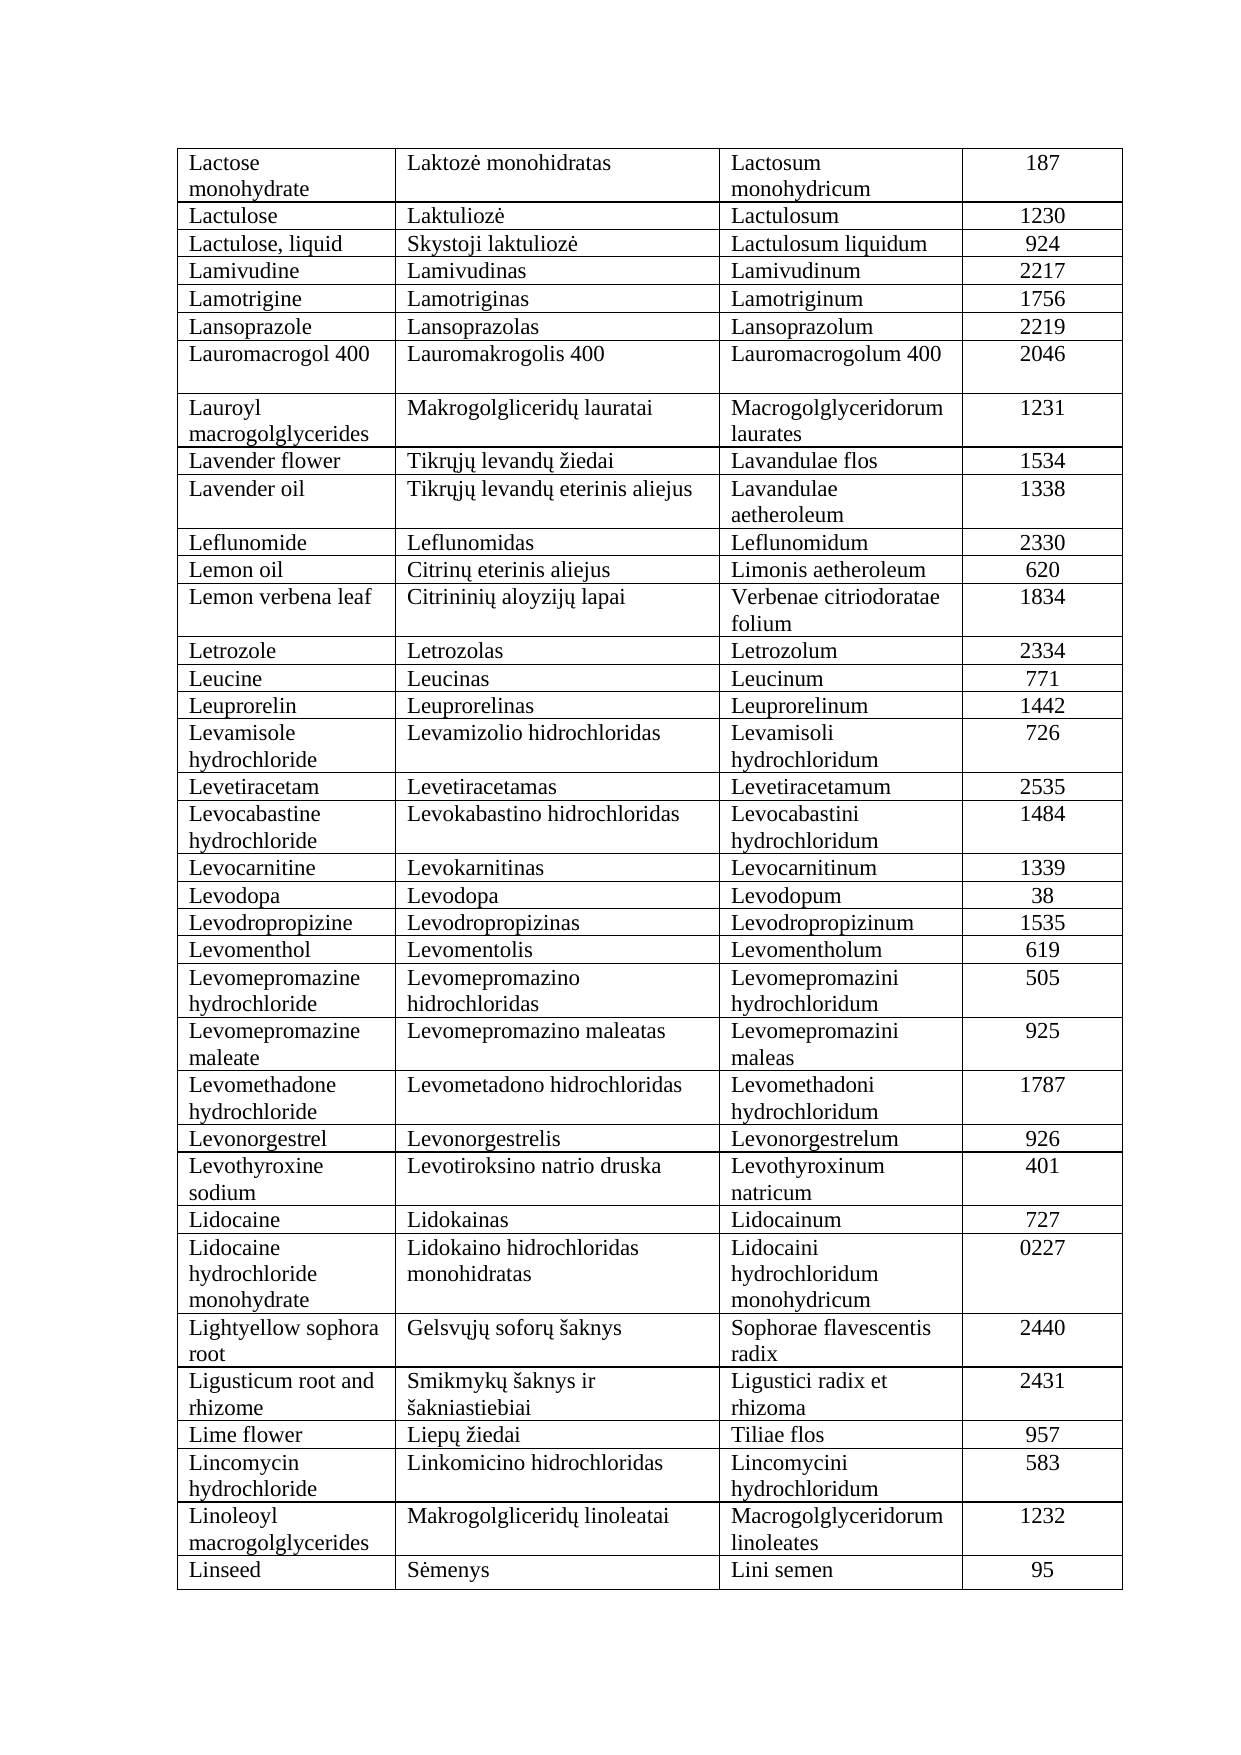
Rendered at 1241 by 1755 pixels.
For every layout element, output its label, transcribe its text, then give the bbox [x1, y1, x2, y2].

table_cell Leflunomide [178, 529, 395, 555]
table_cell Lamotriginas [396, 285, 719, 312]
table_cell Levonorgestrelum [720, 1125, 962, 1151]
table_cell Lactosum monohydricum [720, 149, 962, 201]
table_cell Leflunomidas [396, 529, 719, 555]
table_cell 38 [963, 882, 1122, 908]
table_cell 2431 [963, 1368, 1122, 1420]
table_cell 926 [963, 1125, 1122, 1151]
table_cell Levetiracetam [178, 773, 395, 799]
table_cell Lidocaine [178, 1206, 395, 1233]
table_cell Linseed [178, 1556, 395, 1589]
table_cell 957 [963, 1421, 1122, 1448]
table_cell Levodopa [396, 882, 719, 908]
table_cell 1787 [963, 1071, 1122, 1124]
table_cell 2330 [963, 529, 1122, 555]
table_cell Lansoprazole [178, 313, 395, 339]
table_cell Levonorgestrelis [396, 1125, 719, 1151]
table_cell Levonorgestrel [178, 1125, 395, 1151]
table_cell Lamotriginum [720, 285, 962, 312]
table_cell Levocabastini hydrochloridum [720, 801, 962, 853]
table_cell Levometadono hidrochloridas [396, 1071, 719, 1124]
table_cell Lidocaini hydrochloridum monohydricum [720, 1234, 962, 1313]
table_cell Leucinum [720, 665, 962, 691]
table_cell Lactulosum liquidum [720, 230, 962, 256]
table_cell Lamivudinas [396, 257, 719, 284]
table_cell Lavandulae flos [720, 448, 962, 474]
table_cell Lemon oil [178, 556, 395, 582]
table_cell Lactulosum [720, 203, 962, 229]
table_cell Liepų žiedai [396, 1421, 719, 1448]
table_cell Sophorae flavescentis radix [720, 1314, 962, 1366]
table_cell 187 [963, 149, 1122, 201]
table_cell Ligustici radix et rhizoma [720, 1368, 962, 1420]
table_cell Lauromacrogolum 400 [720, 341, 962, 393]
table_cell Lavender flower [178, 448, 395, 474]
table_cell Levodopum [720, 882, 962, 908]
table_cell 1442 [963, 692, 1122, 718]
table_cell Gelsvųjų soforų šaknys [396, 1314, 719, 1366]
table_cell 924 [963, 230, 1122, 256]
table_cell Lauromakrogolis 400 [396, 341, 719, 393]
table_cell Sėmenys [396, 1556, 719, 1589]
table_cell 2334 [963, 637, 1122, 663]
table_cell 583 [963, 1449, 1122, 1501]
table_cell Lini semen [720, 1556, 962, 1589]
table_cell Lincomycini hydrochloridum [720, 1449, 962, 1501]
table_cell 619 [963, 936, 1122, 963]
table_cell Levomepromazine hydrochloride [178, 964, 395, 1017]
table_cell 1756 [963, 285, 1122, 312]
table_cell Levotiroksino natrio druska [396, 1153, 719, 1205]
table_cell Makrogolgliceridų linoleatai [396, 1503, 719, 1555]
table_cell Linoleoyl macrogolglycerides [178, 1503, 395, 1555]
table_cell Lactulose [178, 203, 395, 229]
table_cell Lavender oil [178, 475, 395, 528]
table_cell Levomepromazino hidrochloridas [396, 964, 719, 1017]
table_cell Leuprorelin [178, 692, 395, 718]
table_cell 2440 [963, 1314, 1122, 1366]
table_cell Lamivudine [178, 257, 395, 284]
table_cell 771 [963, 665, 1122, 691]
table_cell 1230 [963, 203, 1122, 229]
table_cell Lansoprazolum [720, 313, 962, 339]
table_cell Lauromacrogol 400 [178, 341, 395, 393]
table_cell Lidokainas [396, 1206, 719, 1233]
table_cell 1232 [963, 1503, 1122, 1555]
table_cell Leuprorelinas [396, 692, 719, 718]
table_cell 1534 [963, 448, 1122, 474]
table_cell Laktuliozė [396, 203, 719, 229]
table_cell Smikmykų šaknys ir šakniastiebiai [396, 1368, 719, 1420]
table_cell Levomentolis [396, 936, 719, 963]
table_cell Leucinas [396, 665, 719, 691]
table_cell Levomenthol [178, 936, 395, 963]
table_cell Letrozolum [720, 637, 962, 663]
table_cell Levomepromazini hydrochloridum [720, 964, 962, 1017]
table_cell 0227 [963, 1234, 1122, 1313]
table_cell Citrinų eterinis aliejus [396, 556, 719, 582]
table_cell 1834 [963, 584, 1122, 636]
table_cell Skystoji laktuliozė [396, 230, 719, 256]
table_cell 727 [963, 1206, 1122, 1233]
table_cell Letrozole [178, 637, 395, 663]
table_cell 95 [963, 1556, 1122, 1589]
table_cell Tikrųjų levandų eterinis aliejus [396, 475, 719, 528]
table_cell Levokarnitinas [396, 854, 719, 881]
table_cell Levothyroxinum natricum [720, 1153, 962, 1205]
table_cell Lincomycin hydrochloride [178, 1449, 395, 1501]
table_cell Linkomicino hidrochloridas [396, 1449, 719, 1501]
table_cell Citrininių aloyzijų lapai [396, 584, 719, 636]
table_cell 2535 [963, 773, 1122, 799]
table_cell Lauroyl macrogolglycerides [178, 394, 395, 446]
table_cell Leucine [178, 665, 395, 691]
table_cell Makrogolgliceridų lauratai [396, 394, 719, 446]
table_cell Levomepromazini maleas [720, 1018, 962, 1070]
table_cell 2219 [963, 313, 1122, 339]
table_cell Lavandulae aetheroleum [720, 475, 962, 528]
table_cell Lightyellow sophora root [178, 1314, 395, 1366]
table_cell Lidocaine hydrochloride monohydrate [178, 1234, 395, 1313]
table_cell 1484 [963, 801, 1122, 853]
table_cell Ligusticum root and rhizome [178, 1368, 395, 1420]
table_cell Lansoprazolas [396, 313, 719, 339]
table_cell Levodropropizine [178, 909, 395, 935]
table_cell 505 [963, 964, 1122, 1017]
table_cell Levomepromazino maleatas [396, 1018, 719, 1070]
table_cell Lidocainum [720, 1206, 962, 1233]
table_cell Levocarnitinum [720, 854, 962, 881]
table_cell 401 [963, 1153, 1122, 1205]
table_cell Levodropropizinas [396, 909, 719, 935]
table_cell Macrogolglyceridorum laurates [720, 394, 962, 446]
table_cell Levomethadone hydrochloride [178, 1071, 395, 1124]
table_cell Levokabastino hidrochloridas [396, 801, 719, 853]
table_cell 1339 [963, 854, 1122, 881]
table_cell Lactulose, liquid [178, 230, 395, 256]
table_cell Levocarnitine [178, 854, 395, 881]
table_cell 620 [963, 556, 1122, 582]
table_cell 726 [963, 719, 1122, 772]
table_cell Tikrųjų levandų žiedai [396, 448, 719, 474]
table_cell Limonis aetheroleum [720, 556, 962, 582]
table_cell Levocabastine hydrochloride [178, 801, 395, 853]
table_cell Levomentholum [720, 936, 962, 963]
table_cell Lamotrigine [178, 285, 395, 312]
table_cell Leuprorelinum [720, 692, 962, 718]
table_cell Levamisole hydrochloride [178, 719, 395, 772]
table_cell 2217 [963, 257, 1122, 284]
table_cell Laktozė monohidratas [396, 149, 719, 201]
table_cell Lime flower [178, 1421, 395, 1448]
table_cell 1231 [963, 394, 1122, 446]
table_cell Levamizolio hidrochloridas [396, 719, 719, 772]
table_cell Macrogolglyceridorum linoleates [720, 1503, 962, 1555]
table_cell Verbenae citriodoratae folium [720, 584, 962, 636]
table_cell Letrozolas [396, 637, 719, 663]
table_cell Levetiracetamas [396, 773, 719, 799]
table_cell 925 [963, 1018, 1122, 1070]
table_cell Tiliae flos [720, 1421, 962, 1448]
table_cell Levetiracetamum [720, 773, 962, 799]
table_cell Levamisoli hydrochloridum [720, 719, 962, 772]
table_cell 1338 [963, 475, 1122, 528]
table_cell 1535 [963, 909, 1122, 935]
table_cell Levomethadoni hydrochloridum [720, 1071, 962, 1124]
table_cell Lemon verbena leaf [178, 584, 395, 636]
table_cell Levodopa [178, 882, 395, 908]
table_cell Lidokaino hidrochloridas monohidratas [396, 1234, 719, 1313]
table_cell Levodropropizinum [720, 909, 962, 935]
table_cell Levomepromazine maleate [178, 1018, 395, 1070]
table_cell Leflunomidum [720, 529, 962, 555]
table_cell Levothyroxine sodium [178, 1153, 395, 1205]
table_cell 2046 [963, 341, 1122, 393]
table_cell Lactose monohydrate [178, 149, 395, 201]
table_cell Lamivudinum [720, 257, 962, 284]
